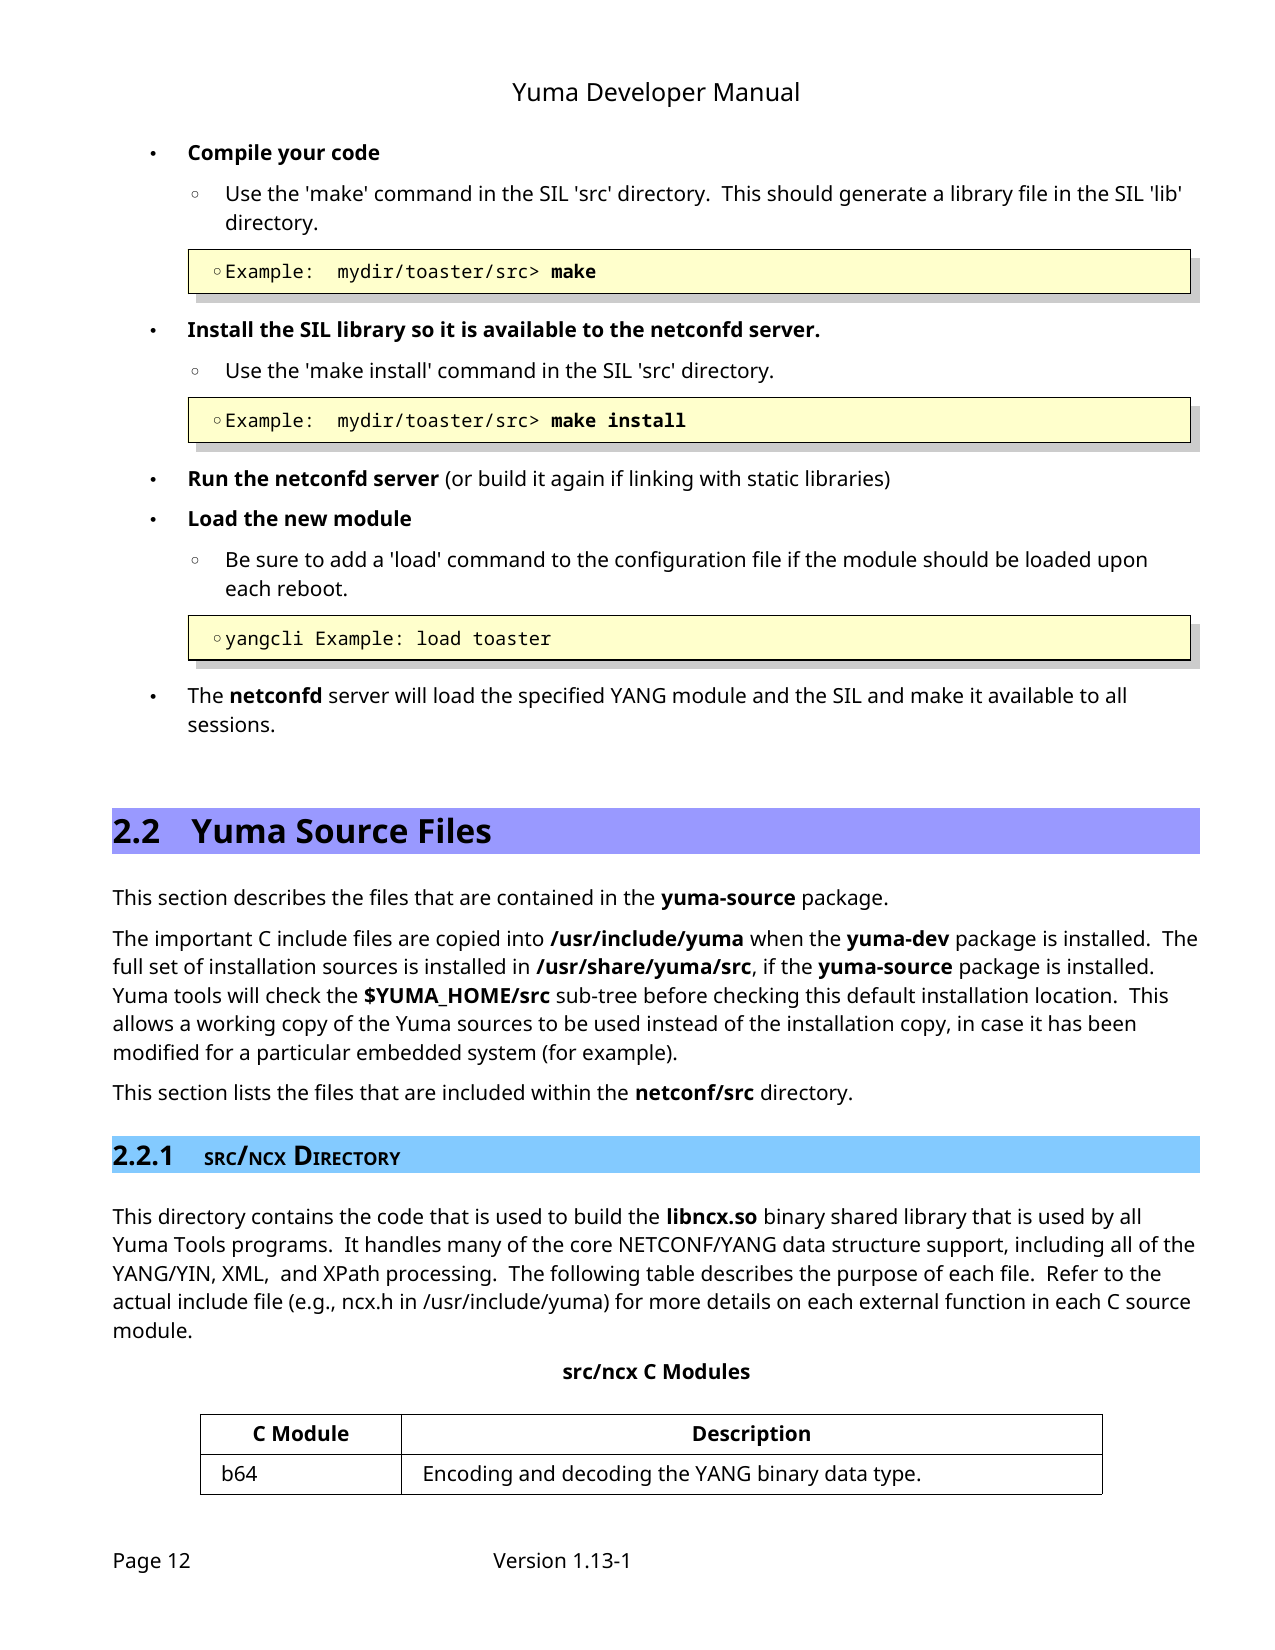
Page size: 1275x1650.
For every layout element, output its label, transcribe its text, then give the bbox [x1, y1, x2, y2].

subtitle src/ncx Directory [112, 1136, 1200, 1173]
list Compile your code [150, 138, 1200, 167]
list Use the 'make install' command in the SIL 'src' directory. [187, 356, 1200, 385]
list Be sure to add a 'load' command to the configuration file if the module should be loaded upon each reboot. [187, 546, 1200, 602]
text This section describes the files that are contained in the yuma-source package. [112, 883, 1200, 911]
table_cell b64 [201, 1455, 401, 1494]
text This section lists the files that are included within the netconf/src directory. [112, 1078, 1200, 1107]
list Run the netconfd server (or build it again if linking with static libraries) [150, 464, 1200, 492]
subtitle src/ncx C Modules [127, 1357, 1185, 1385]
table_header C Module [201, 1415, 401, 1454]
list Example: mydir/toaster/src> make [189, 250, 1190, 293]
table_header Description [402, 1415, 1102, 1454]
list yangcli Example: load toaster [189, 616, 1190, 659]
list Example: mydir/toaster/src> make install [189, 398, 1190, 442]
list Load the new module [150, 504, 1200, 533]
list The netconfd server will load the specified YANG module and the SIL and make it available to all sessions. [150, 681, 1200, 738]
text The important C include files are copied into /usr/include/yuma when the yuma-dev package is installed. The full set of installation sources is installed in /usr/share/yuma/src, if the yuma-source package is installed. Yuma tools will check the $YUMA_HOME/src sub-tree before checking this default installation location. This allows a working copy of the Yuma sources to be used instead of the installation copy, in case it has been modified for a particular embedded system (for example). [112, 924, 1200, 1066]
list Install the SIL library so it is available to the netconfd server. [150, 315, 1200, 344]
subtitle Yuma Source Files [112, 808, 1200, 854]
list Use the 'make' command in the SIL 'src' directory. This should generate a library file in the SIL 'lib' directory. [187, 179, 1200, 236]
table_cell Encoding and decoding the YANG binary data type. [402, 1455, 1102, 1494]
text This directory contains the code that is used to build the libncx.so binary shared library that is used by all Yuma Tools programs. It handles many of the core NETCONF/YANG data structure support, including all of the YANG/YIN, XML, and XPath processing. The following table describes the purpose of each file. Refer to the actual include file (e.g., ncx.h in /usr/include/yuma) for more details on each external function in each C source module. [112, 1202, 1200, 1344]
